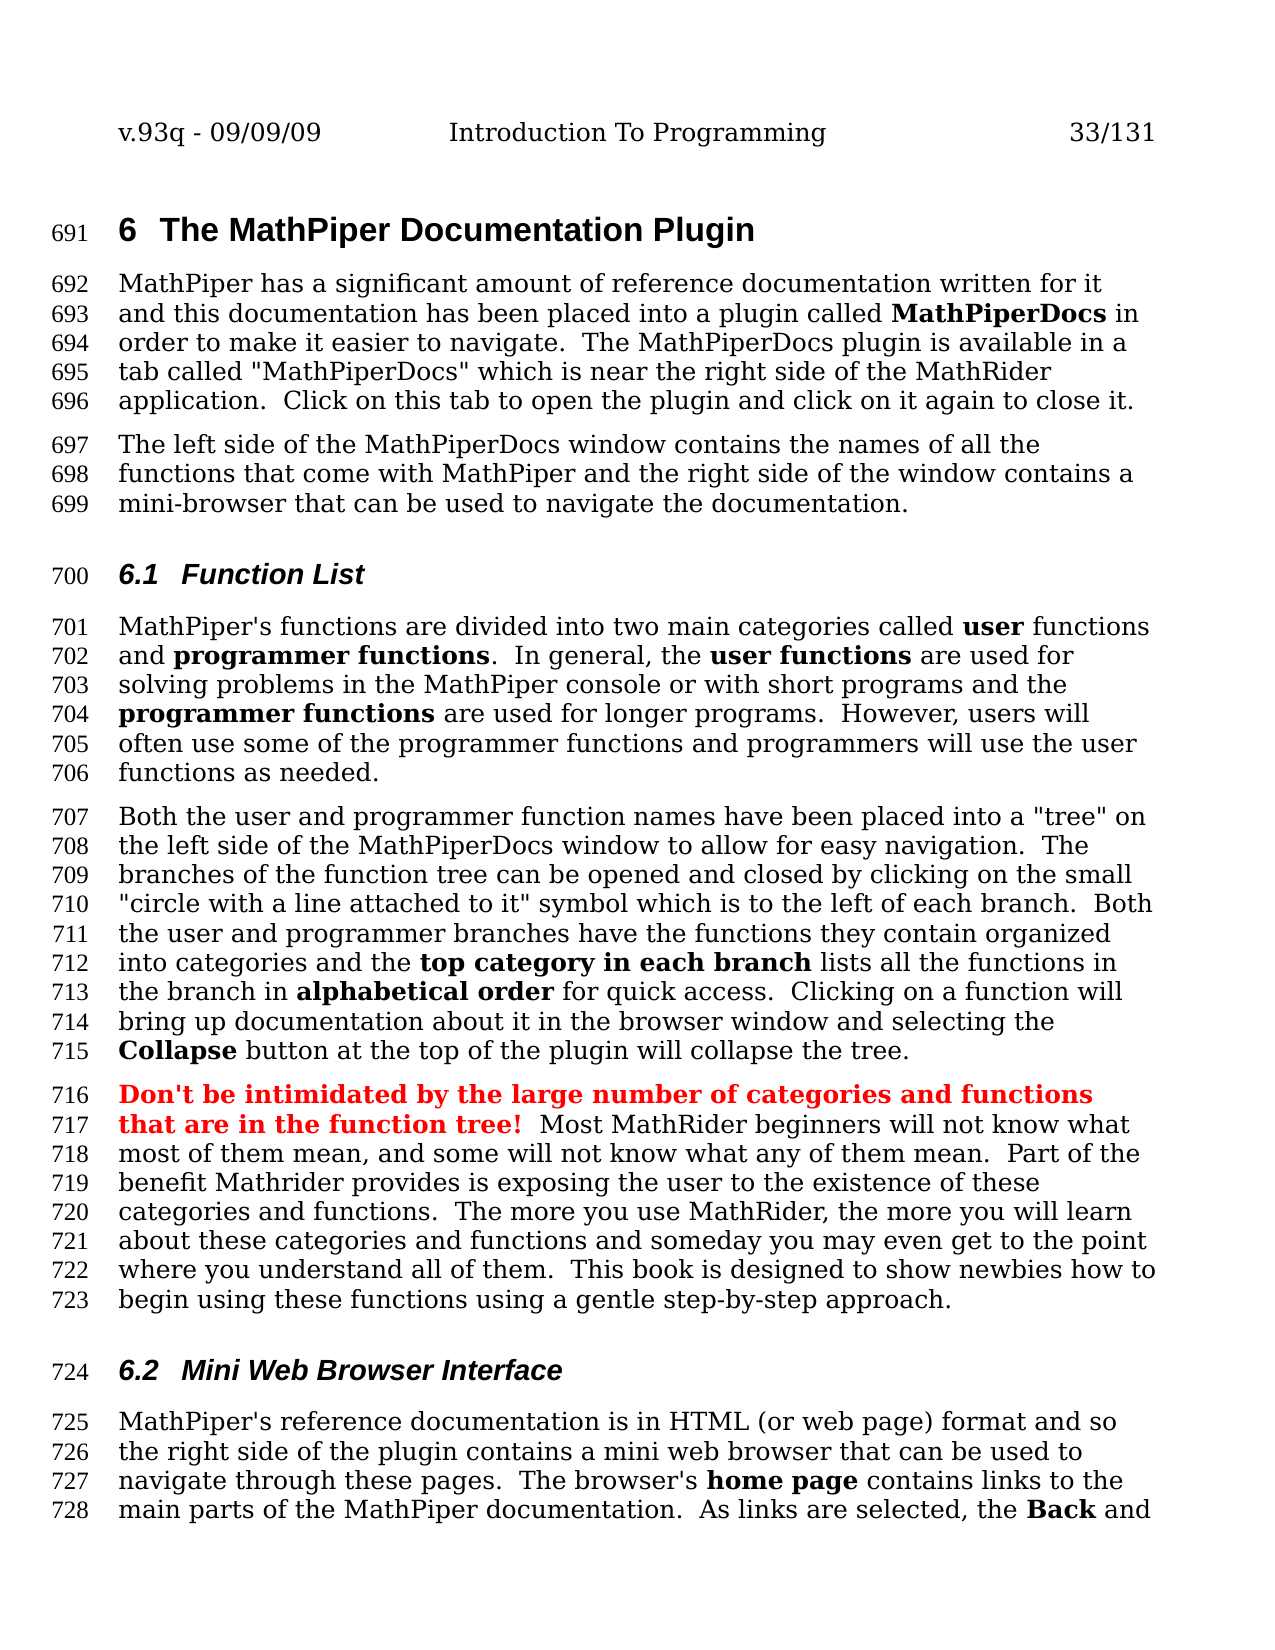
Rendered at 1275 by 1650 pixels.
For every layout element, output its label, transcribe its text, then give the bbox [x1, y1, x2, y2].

subtitle Function List [118, 557, 1157, 591]
text MathPiper's functions are divided into two main categories called user functions and programmer functions. In general, the user functions are used for solving problems in the MathPiper console or with short programs and the programmer functions are used for longer programs. However, users will often use some of the programmer functions and programmers will use the user functions as needed. [118, 611, 1157, 787]
text Both the user and programmer function names have been placed into a "tree" on the left side of the MathPiperDocs window to allow for easy navigation. The branches of the function tree can be opened and closed by clicking on the small "circle with a line attached to it" symbol which is to the left of each branch. Both the user and programmer branches have the functions they contain organized into categories and the top category in each branch lists all the functions in the branch in alphabetical order for quick access. Clicking on a function will bring up documentation about it in the browser window and selecting the Collapse button at the top of the plugin will collapse the tree. [118, 802, 1157, 1065]
text The left side of the MathPiperDocs window contains the names of all the functions that come with MathPiper and the right side of the window contains a mini-browser that can be used to navigate the documentation. [118, 430, 1157, 518]
subtitle The MathPiper Documentation Plugin [118, 210, 1157, 248]
text MathPiper has a significant amount of reference documentation written for it and this documentation has been placed into a plugin called MathPiperDocs in order to make it easier to navigate. The MathPiperDocs plugin is available in a tab called "MathPiperDocs" which is near the right side of the MathRider application. Click on this tab to open the plugin and click on it again to close it. [118, 269, 1157, 415]
subtitle Mini Web Browser Interface [118, 1353, 1157, 1387]
text Don't be intimidated by the large number of categories and functions that are in the function tree! Most MathRider beginners will not know what most of them mean, and some will not know what any of them mean. Part of the benefit Mathrider provides is exposing the user to the existence of these categories and functions. The more you use MathRider, the more you will learn about these categories and functions and someday you may even get to the point where you understand all of them. This book is designed to show newbies how to begin using these functions using a gentle step-by-step approach. [118, 1080, 1157, 1314]
text MathPiper's reference documentation is in HTML (or web page) format and so the right side of the plugin contains a mini web browser that can be used to navigate through these pages. The browser's home page contains links to the main parts of the MathPiper documentation. As links are selected, the Back and [118, 1407, 1157, 1524]
